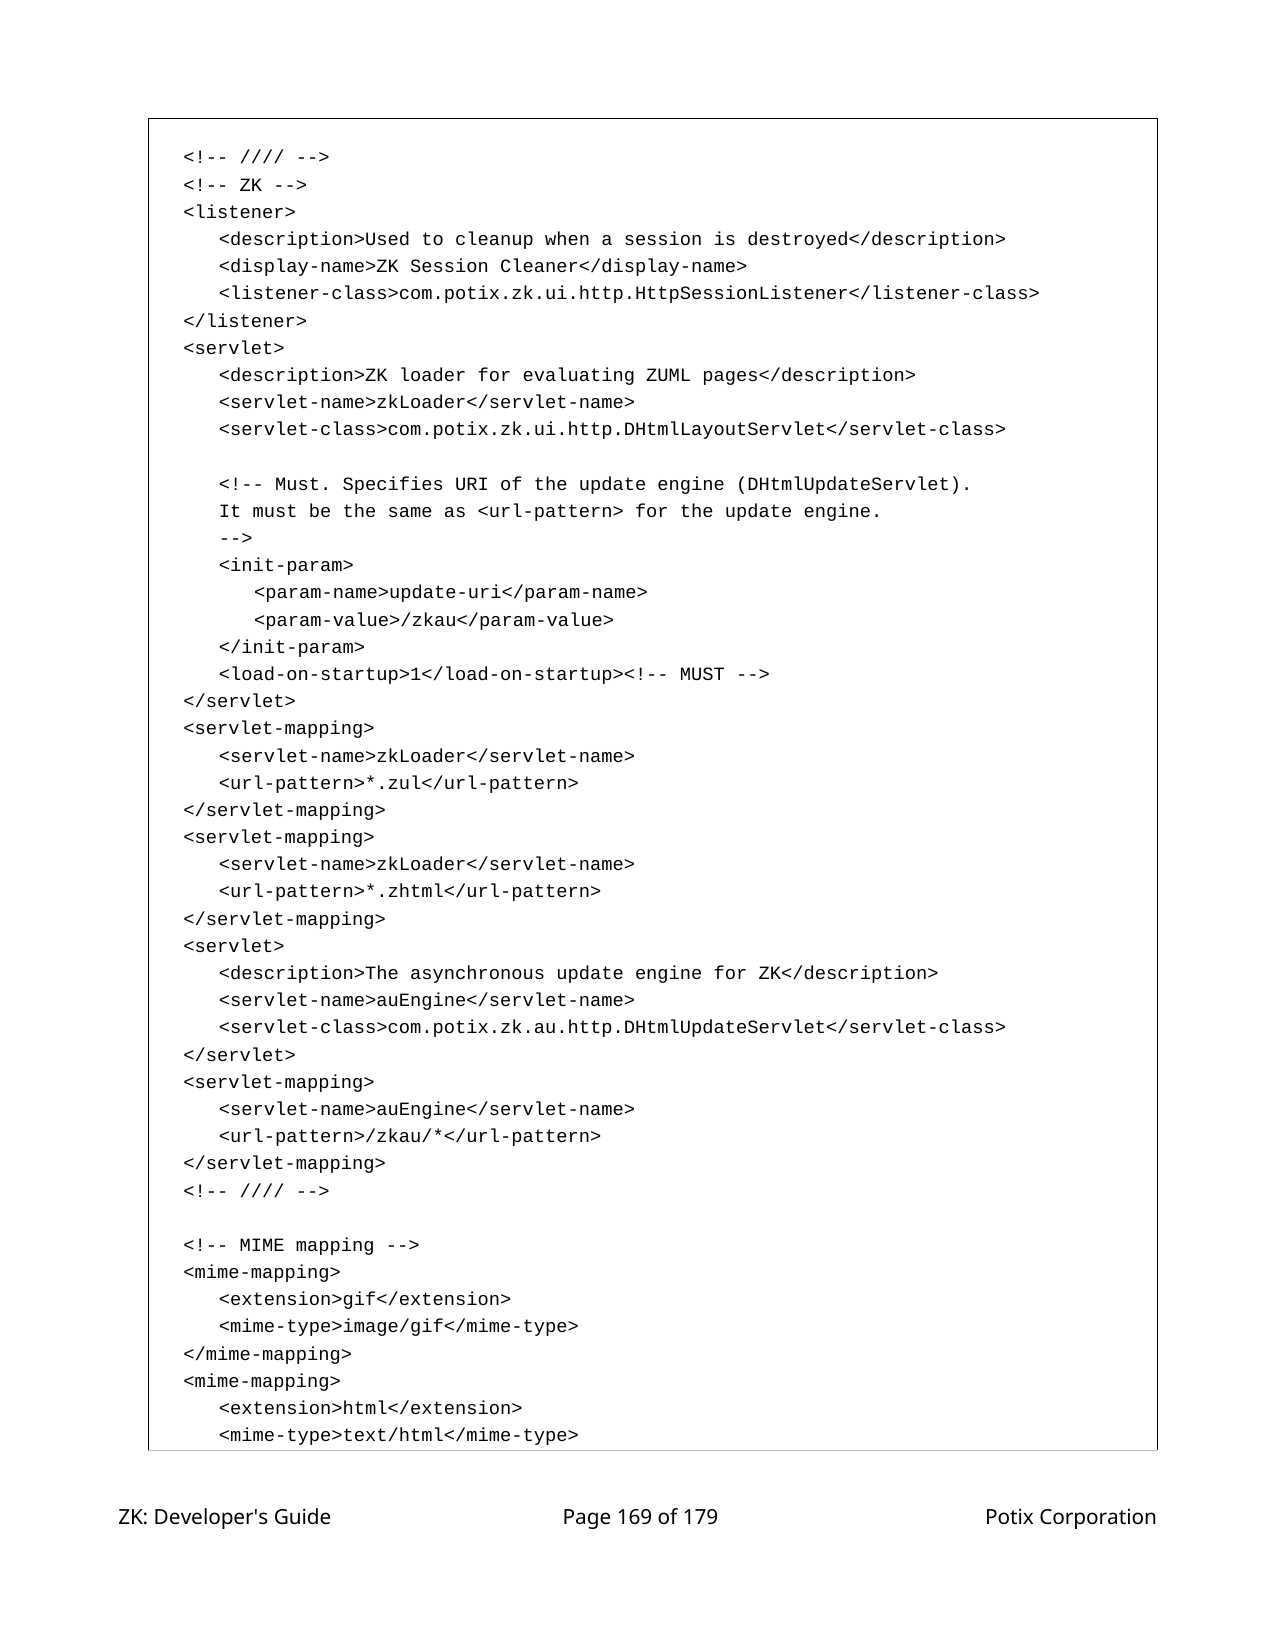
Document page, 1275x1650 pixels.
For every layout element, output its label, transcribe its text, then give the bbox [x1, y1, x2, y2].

text <param-name>update-uri</param-name> [149, 580, 1157, 604]
text <url-pattern>*.zul</url-pattern> [149, 771, 1157, 795]
text <!-- MIME mapping --> [149, 1233, 1157, 1257]
text <servlet-mapping> [149, 716, 1157, 741]
text <description>The asynchronous update engine for ZK</description> [149, 961, 1157, 985]
text <!-- //// --> [149, 1178, 1157, 1203]
text <listener> [149, 200, 1157, 224]
text It must be the same as <url-pattern> for the update engine. [149, 499, 1157, 523]
text </mime-mapping> [149, 1342, 1157, 1366]
text <servlet-mapping> [149, 1070, 1157, 1094]
text <servlet-name>auEngine</servlet-name> [149, 1097, 1157, 1121]
text </init-param> [149, 635, 1157, 659]
text <!-- Must. Specifies URI of the update engine (DHtmlUpdateServlet). [149, 472, 1157, 496]
text <servlet-name>zkLoader</servlet-name> [149, 852, 1157, 876]
text <!-- //// --> [149, 145, 1157, 169]
text <servlet-mapping> [149, 825, 1157, 849]
text <servlet> [149, 934, 1157, 958]
text <param-value>/zkau</param-value> [149, 607, 1157, 632]
text </servlet-mapping> [149, 798, 1157, 822]
text <url-pattern>/zkau/*</url-pattern> [149, 1124, 1157, 1148]
text <description>ZK loader for evaluating ZUML pages</description> [149, 363, 1157, 387]
text <mime-type>image/gif</mime-type> [149, 1314, 1157, 1339]
text <servlet-name>zkLoader</servlet-name> [149, 743, 1157, 768]
text <mime-mapping> [149, 1260, 1157, 1284]
text <display-name>ZK Session Cleaner</display-name> [149, 254, 1157, 278]
text </listener> [149, 308, 1157, 333]
text <servlet> [149, 336, 1157, 360]
text <url-pattern>*.zhtml</url-pattern> [149, 879, 1157, 904]
text <load-on-startup>1</load-on-startup><!-- MUST --> [149, 662, 1157, 686]
text </servlet-mapping> [149, 1151, 1157, 1176]
text <listener-class>com.potix.zk.ui.http.HttpSessionListener</listener-class> [149, 281, 1157, 306]
text <servlet-class>com.potix.zk.ui.http.DHtmlLayoutServlet</servlet-class> [149, 417, 1157, 441]
text <servlet-class>com.potix.zk.au.http.DHtmlUpdateServlet</servlet-class> [149, 1015, 1157, 1039]
text <servlet-name>auEngine</servlet-name> [149, 988, 1157, 1012]
text <mime-mapping> [149, 1369, 1157, 1393]
text </servlet> [149, 689, 1157, 713]
text </servlet-mapping> [149, 907, 1157, 931]
text <servlet-name>zkLoader</servlet-name> [149, 390, 1157, 414]
text <extension>html</extension> [149, 1396, 1157, 1420]
text --> [149, 526, 1157, 550]
text <description>Used to cleanup when a session is destroyed</description> [149, 227, 1157, 251]
text </servlet> [149, 1042, 1157, 1067]
text <init-param> [149, 553, 1157, 577]
text <mime-type>text/html</mime-type> [149, 1423, 1157, 1450]
text <extension>gif</extension> [149, 1287, 1157, 1311]
text <!-- ZK --> [149, 172, 1157, 197]
